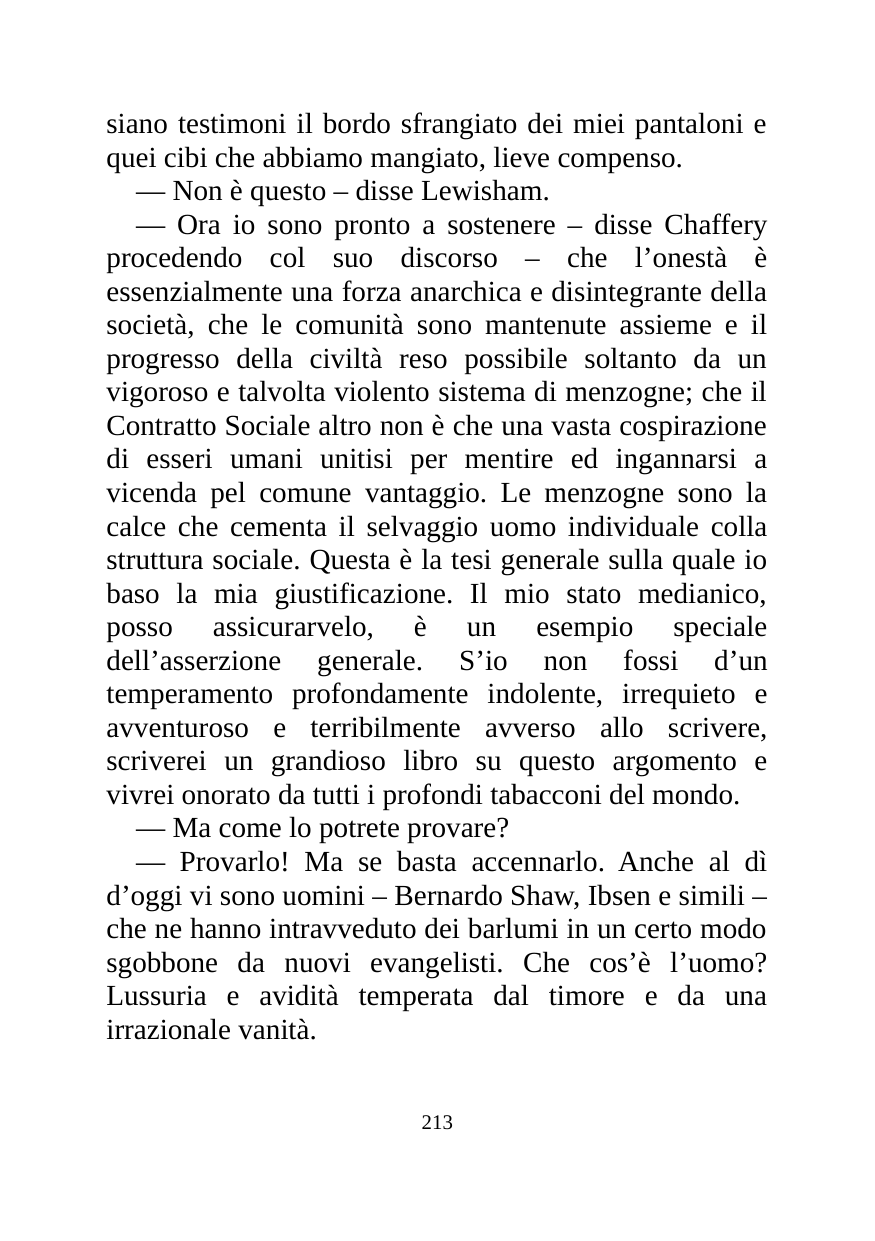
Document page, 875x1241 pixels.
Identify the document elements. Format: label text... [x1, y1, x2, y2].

text — Non è questo – disse Lewisham. [106, 173, 768, 207]
text siano testimoni il bordo sfrangiato dei miei pantaloni e quei cibi che abbiamo mangiato, lieve compenso. [106, 106, 768, 173]
text — Provarlo! Ma se basta accennarlo. Anche al dì d’oggi vi sono uomini – Bernardo Shaw, Ibsen e simili – che ne hanno intravveduto dei barlumi in un certo modo sgobbone da nuovi evangelisti. Che cos’è l’uomo? Lussuria e avidità temperata dal timore e da una irrazionale vanità. [106, 844, 768, 1045]
text — Ora io sono pronto a sostenere – disse Chaffery procedendo col suo discorso – che l’onestà è essenzialmente una forza anarchica e disintegrante della società, che le comunità sono mantenute assieme e il progresso della civiltà reso possibile soltanto da un vigoroso e talvolta violento sistema di menzogne; che il Contratto Sociale altro non è che una vasta cospirazione di esseri umani unitisi per mentire ed ingannarsi a vicenda pel comune vantaggio. Le menzogne sono la calce che cementa il selvaggio uomo individuale colla struttura sociale. Questa è la tesi generale sulla quale io baso la mia giustificazione. Il mio stato medianico, posso assicurarvelo, è un esempio speciale dell’asserzione generale. S’io non fossi d’un temperamento profondamente indolente, irrequieto e avventuroso e terribilmente avverso allo scrivere, scriverei un grandioso libro su questo argomento e vivrei onorato da tutti i profondi tabacconi del mondo. [106, 207, 768, 811]
text — Ma come lo potrete provare? [106, 811, 768, 844]
